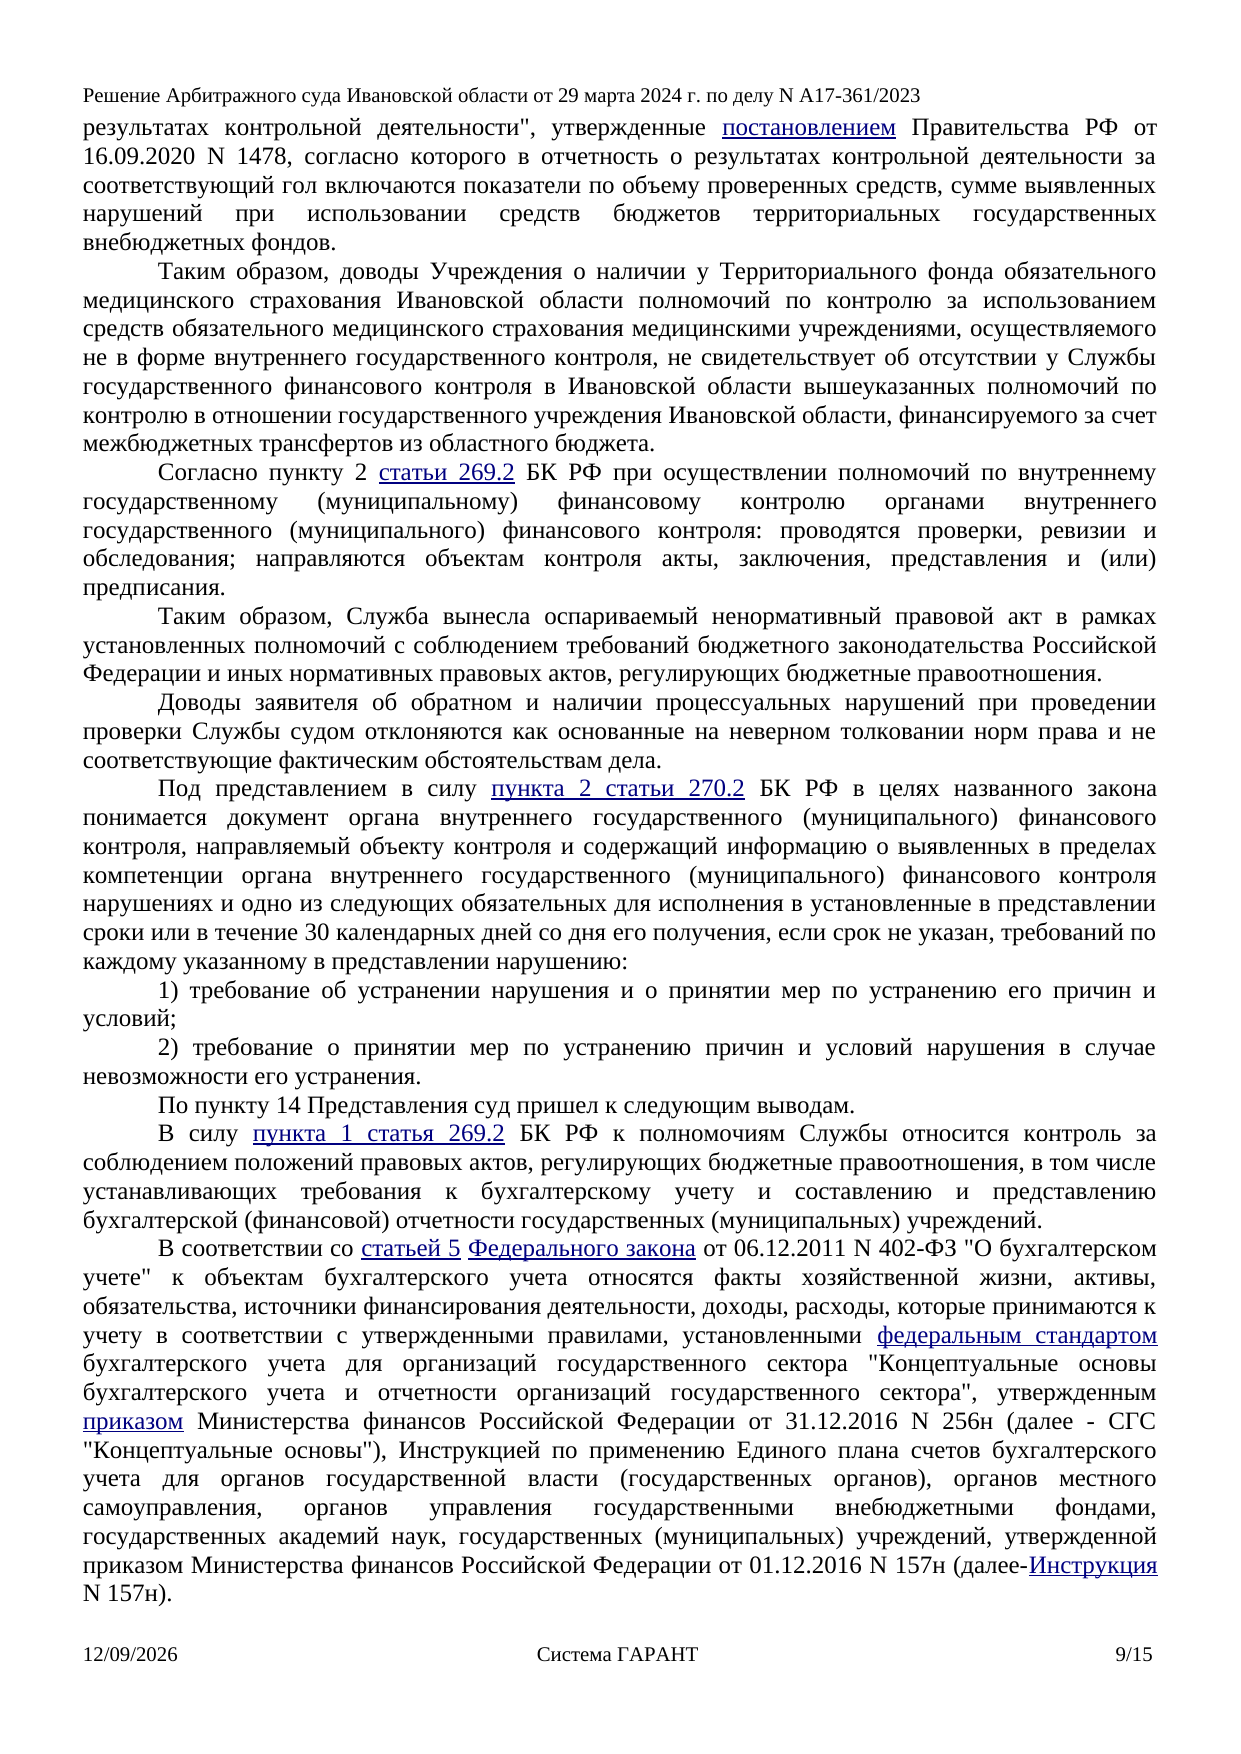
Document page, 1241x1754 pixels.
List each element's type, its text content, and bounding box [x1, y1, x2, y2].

text Таким образом, Служба вынесла оспариваемый ненормативный правовой акт в рамках установленных полномочий с соблюдением требований бюджетного законодательства Российской Федерации и иных нормативных правовых актов, регулирующих бюджетные правоотношения. [83, 601, 1157, 687]
text 2) требование о принятии мер по устранению причин и условий нарушения в случае невозможности его устранения. [83, 1032, 1157, 1090]
text Согласно пункту 2 статьи 269.2 БК РФ при осуществлении полномочий по внутреннему государственному (муниципальному) финансовому контролю органами внутреннего государственного (муниципального) финансового контроля: проводятся проверки, ревизии и обследования; направляются объектам контроля акты, заключения, представления и (или) предписания. [83, 457, 1157, 601]
text По пункту 14 Представления суд пришел к следующим выводам. [83, 1090, 1157, 1118]
text Доводы заявителя об обратном и наличии процессуальных нарушений при проведении проверки Службы судом отклоняются как основанные на неверном толковании норм права и не соответствующие фактическим обстоятельствам дела. [83, 687, 1157, 773]
text Под представлением в силу пункта 2 статьи 270.2 БК РФ в целях названного закона понимается документ органа внутреннего государственного (муниципального) финансового контроля, направляемый объекту контроля и содержащий информацию о выявленных в пределах компетенции органа внутреннего государственного (муниципального) финансового контроля нарушениях и одно из следующих обязательных для исполнения в установленные в представлении сроки или в течение 30 календарных дней со дня его получения, если срок не указан, требований по каждому указанному в представлении нарушению: [83, 773, 1157, 975]
text Таким образом, доводы Учреждения о наличии у Территориального фонда обязательного медицинского страхования Ивановской области полномочий по контролю за использованием средств обязательного медицинского страхования медицинскими учреждениями, осуществляемого не в форме внутреннего государственного контроля, не свидетельствует об отсутствии у Службы государственного финансового контроля в Ивановской области вышеуказанных полномочий по контролю в отношении государственного учреждения Ивановской области, финансируемого за счет межбюджетных трансфертов из областного бюджета. [83, 256, 1157, 457]
text В соответствии со статьей 5 Федерального закона от 06.12.2011 N 402-ФЗ "О бухгалтерском учете" к объектам бухгалтерского учета относятся факты хозяйственной жизни, активы, обязательства, источники финансирования деятельности, доходы, расходы, которые принимаются к учету в соответствии с утвержденными правилами, установленными федеральным стандартом бухгалтерского учета для организаций государственного сектора "Концептуальные основы бухгалтерского учета и отчетности организаций государственного сектора", утвержденным приказом Министерства финансов Российской Федерации от 31.12.2016 N 256н (далее - СГС "Концептуальные основы"), Инструкцией по применению Единого плана счетов бухгалтерского учета для органов государственной власти (государственных органов), органов местного самоуправления, органов управления государственными внебюджетными фондами, государственных академий наук, государственных (муниципальных) учреждений, утвержденной приказом Министерства финансов Российской Федерации от 01.12.2016 N 157н (далее-Инструкция N 157н). [83, 1233, 1157, 1607]
text В силу пункта 1 статья 269.2 БК РФ к полномочиям Службы относится контроль за соблюдением положений правовых актов, регулирующих бюджетные правоотношения, в том числе устанавливающих требования к бухгалтерскому учету и составлению и представлению бухгалтерской (финансовой) отчетности государственных (муниципальных) учреждений. [83, 1118, 1157, 1233]
text 1) требование об устранении нарушения и о принятии мер по устранению его причин и условий; [83, 975, 1157, 1032]
text результатах контрольной деятельности", утвержденные постановлением Правительства РФ от 16.09.2020 N 1478, согласно которого в отчетность о результатах контрольной деятельности за соответствующий гол включаются показатели по объему проверенных средств, сумме выявленных нарушений при использовании средств бюджетов территориальных государственных внебюджетных фондов. [83, 112, 1157, 256]
